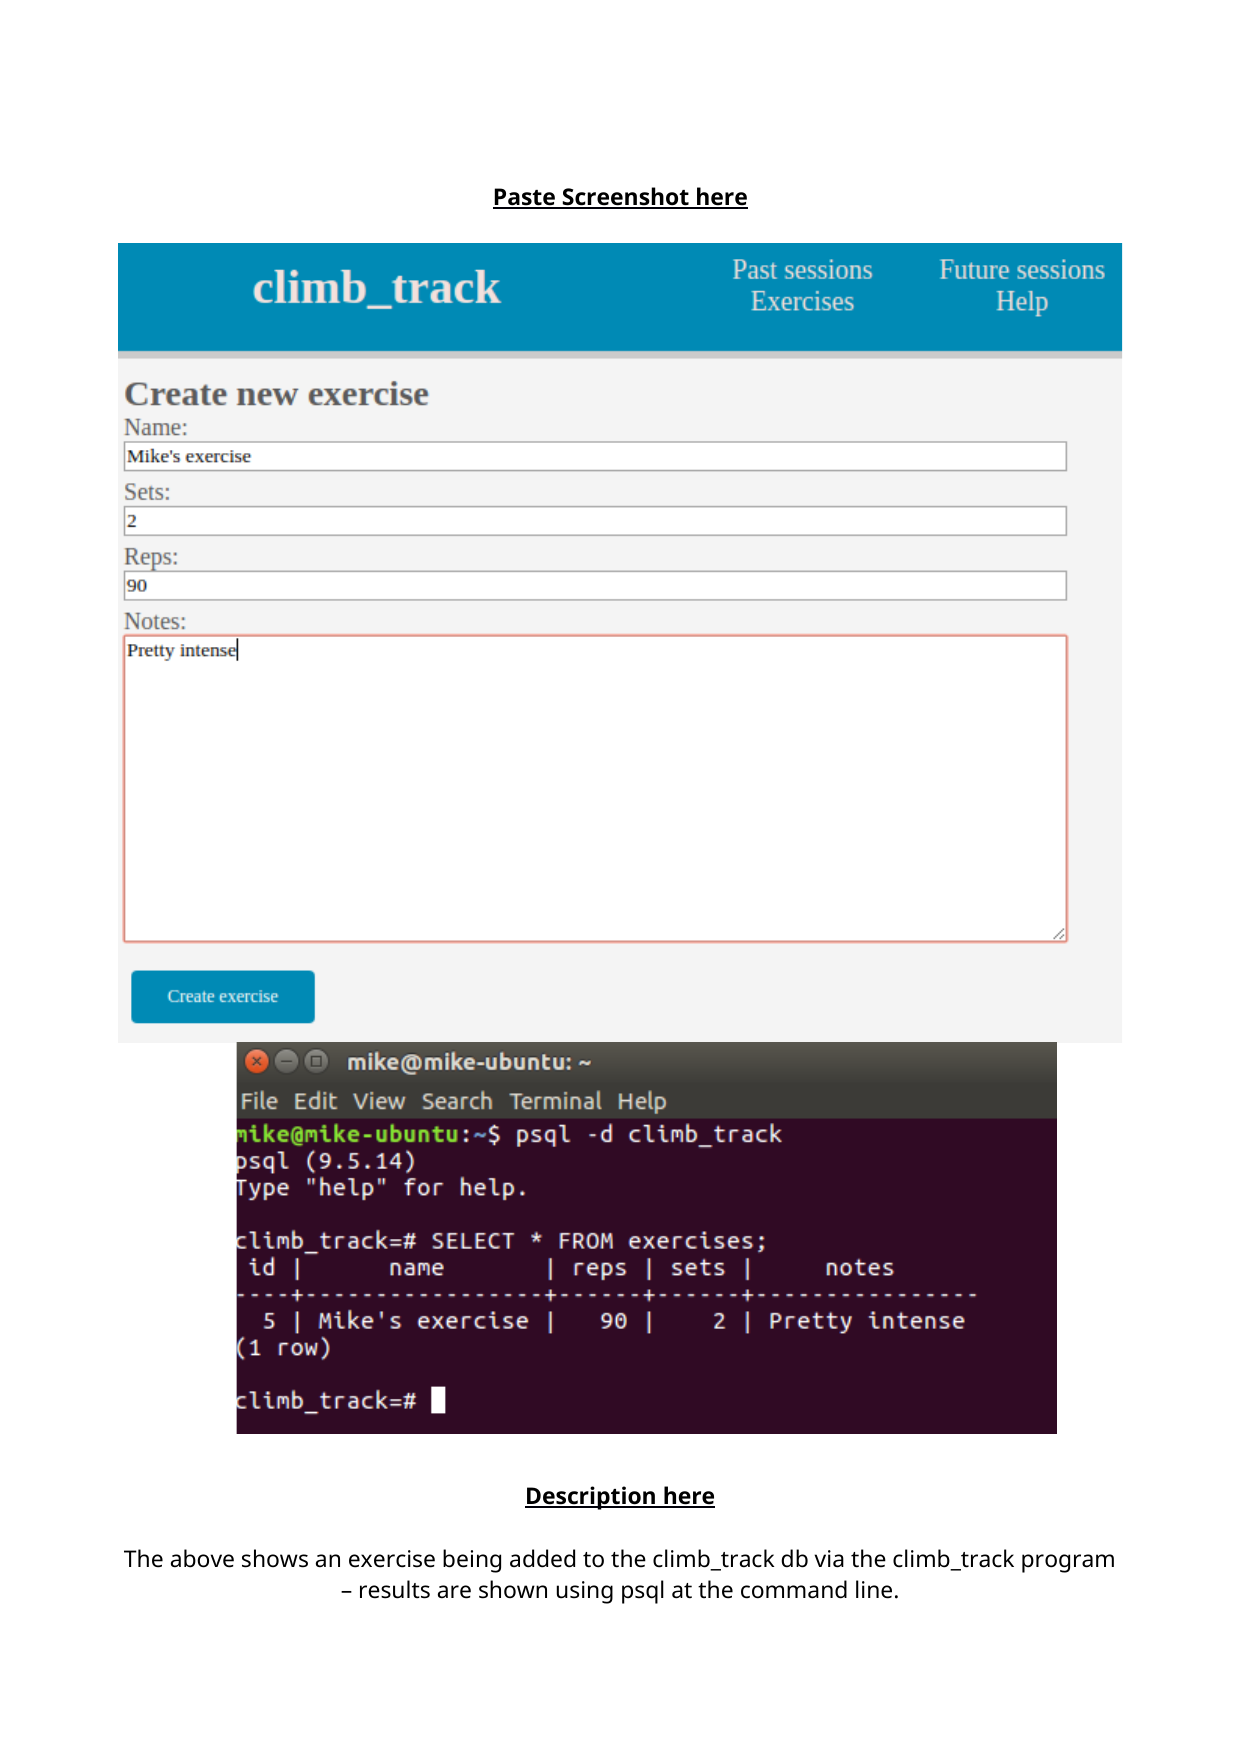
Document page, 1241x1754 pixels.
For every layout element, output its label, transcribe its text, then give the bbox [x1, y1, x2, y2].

picture [118, 351, 1123, 1434]
picture [794, 297, 854, 310]
picture [455, 281, 474, 303]
picture [1035, 266, 1053, 278]
picture [819, 266, 827, 278]
picture [836, 266, 841, 278]
text Description here [118, 1480, 1122, 1511]
picture [991, 266, 1003, 278]
text Paste Screenshot here [118, 181, 1122, 212]
picture [1051, 266, 1059, 278]
picture [1018, 266, 1033, 278]
picture [977, 266, 987, 278]
picture [844, 266, 848, 278]
picture [1084, 266, 1104, 278]
picture [367, 305, 392, 309]
picture [1036, 297, 1048, 316]
picture [956, 266, 966, 278]
picture [290, 281, 299, 303]
picture [1069, 266, 1073, 278]
picture [431, 281, 452, 303]
text The above shows an exercise being added to the climb_track db via the climb_track program – results are shown using psql at the command line. [118, 1543, 1122, 1605]
picture [1029, 291, 1034, 310]
picture [782, 297, 792, 310]
picture [735, 260, 746, 278]
picture [851, 266, 865, 278]
picture [997, 291, 1014, 310]
picture [803, 266, 820, 278]
picture [476, 270, 501, 303]
picture [342, 270, 366, 303]
picture [254, 281, 272, 303]
picture [393, 276, 429, 303]
picture [302, 281, 339, 303]
picture [749, 266, 758, 278]
picture [291, 270, 298, 277]
picture [752, 291, 780, 310]
picture [1076, 266, 1080, 278]
picture [1016, 297, 1027, 310]
picture [275, 270, 286, 303]
picture [786, 266, 800, 278]
picture [864, 266, 872, 278]
picture [761, 263, 775, 278]
